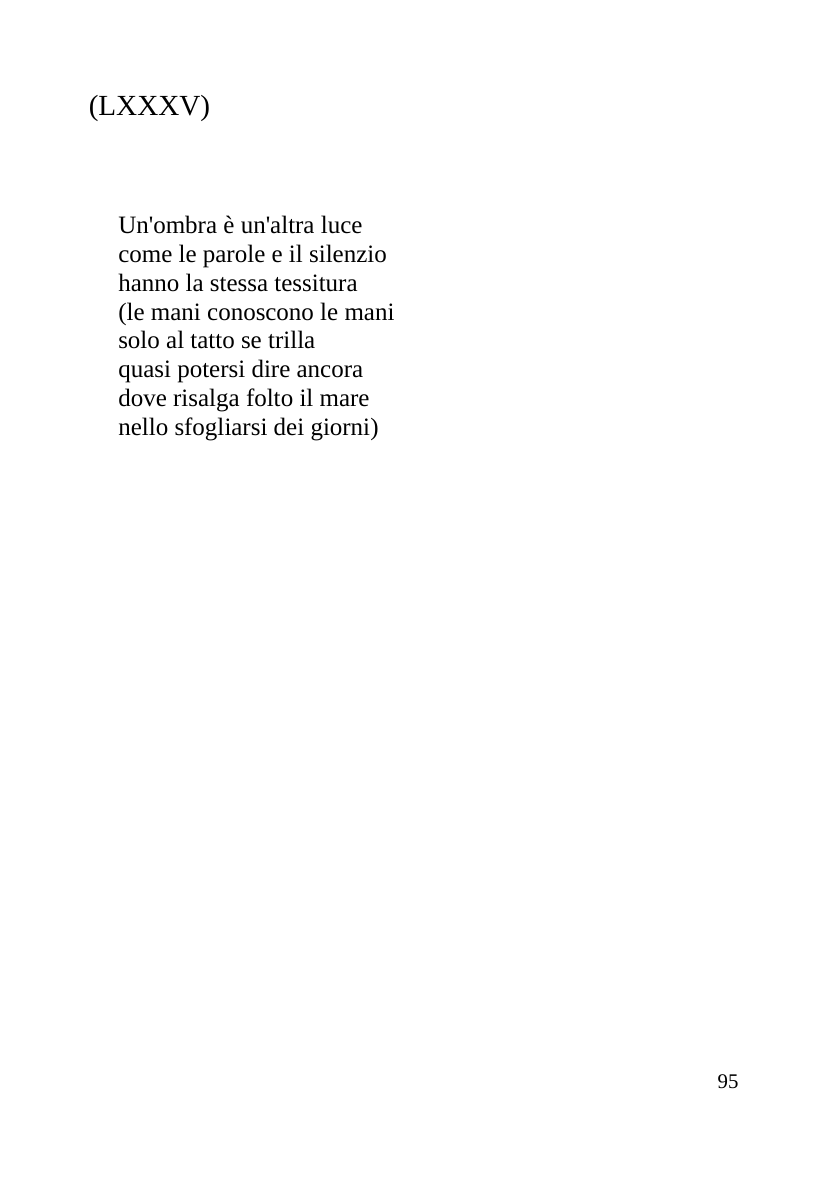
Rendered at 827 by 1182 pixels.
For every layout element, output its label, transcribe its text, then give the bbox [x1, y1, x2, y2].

subtitle (LXXXV) [88, 88, 738, 122]
text quasi potersi dire ancora [118, 354, 738, 383]
text nello sfogliarsi dei giorni) [118, 412, 738, 441]
text come le parole e il silenzio [118, 239, 738, 268]
text solo al tatto se trilla [118, 326, 738, 354]
text dove risalga folto il mare [118, 383, 738, 412]
text Un'ombra è un'altra luce [118, 211, 738, 239]
text hanno la stessa tessitura [118, 268, 738, 297]
text (le mani conoscono le mani [118, 297, 738, 326]
